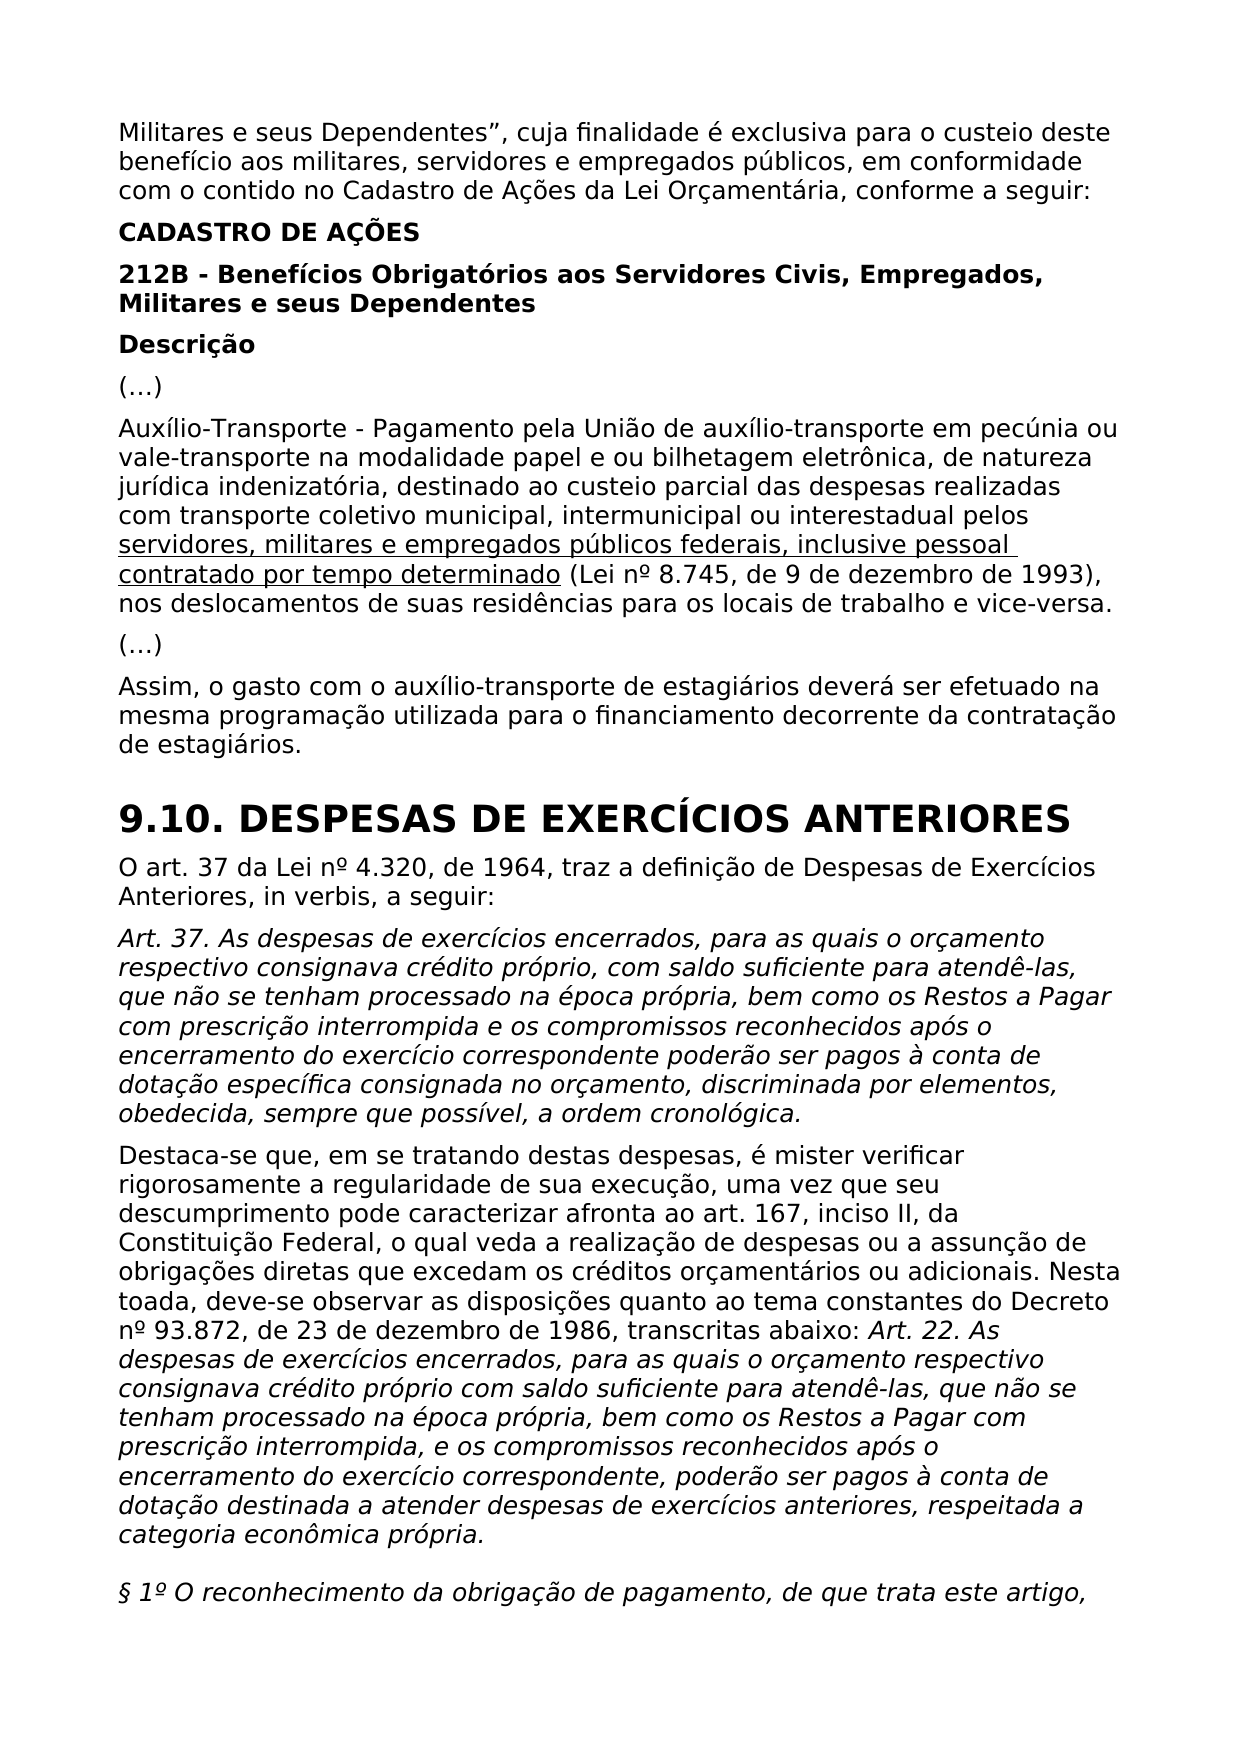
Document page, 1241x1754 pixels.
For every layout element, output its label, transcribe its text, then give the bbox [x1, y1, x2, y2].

text Assim, o gasto com o auxílio-transporte de estagiários deverá ser efetuado na mesma programação utilizada para o financiamento decorrente da contratação de estagiários. [118, 672, 1122, 760]
text Art. 37. As despesas de exercícios encerrados, para as quais o orçamento respectivo consignava crédito próprio, com saldo suficiente para atendê-las, que não se tenham processado na época própria, bem como os Restos a Pagar com prescrição interrompida e os compromissos reconhecidos após o encerramento do exercício correspondente poderão ser pagos à conta de dotação específica consignada no orçamento, discriminada por elementos, obedecida, sempre que possível, a ordem cronológica. [118, 924, 1122, 1128]
text Descrição [118, 331, 1122, 360]
text (…) [118, 372, 1122, 401]
text 212B - Benefícios Obrigatórios aos Servidores Civis, Empregados, Militares e seus Dependentes [118, 260, 1122, 318]
subtitle 9.10. DESPESAS DE EXERCÍCIOS ANTERIORES [118, 797, 1122, 841]
text CADASTRO DE AÇÕES [118, 218, 1122, 247]
text Auxílio-Transporte - Pagamento pela União de auxílio-transporte em pecúnia ou vale-transporte na modalidade papel e ou bilhetagem eletrônica, de natureza jurídica indenizatória, destinado ao custeio parcial das despesas realizadas com transporte coletivo municipal, intermunicipal ou interestadual pelos servidores, militares e empregados públicos federais, inclusive pessoal contratado por tempo determinado (Lei nº 8.745, de 9 de dezembro de 1993), nos deslocamentos de suas residências para os locais de trabalho e vice-versa. [118, 414, 1122, 618]
text Militares e seus Dependentes”, cuja finalidade é exclusiva para o custeio deste benefício aos militares, servidores e empregados públicos, em conformidade com o contido no Cadastro de Ações da Lei Orçamentária, conforme a seguir: [118, 118, 1122, 206]
text O art. 37 da Lei nº 4.320, de 1964, traz a definição de Despesas de Exercícios Anteriores, in verbis, a seguir: [118, 853, 1122, 912]
text Destaca-se que, em se tratando destas despesas, é mister verificar rigorosamente a regularidade de sua execução, uma vez que seu descumprimento pode caracterizar afronta ao art. 167, inciso II, da Constituição Federal, o qual veda a realização de despesas ou a assunção de obrigações diretas que excedam os créditos orçamentários ou adicionais. Nesta toada, deve-se observar as disposições quanto ao tema constantes do Decreto nº 93.872, de 23 de dezembro de 1986, transcritas abaixo: Art. 22. As despesas de exercícios encerrados, para as quais o orçamento respectivo consignava crédito próprio com saldo suficiente para atendê-las, que não se tenham processado na época própria, bem como os Restos a Pagar com prescrição interrompida, e os compromissos reconhecidos após o encerramento do exercício correspondente, poderão ser pagos à conta de dotação destinada a atender despesas de exercícios anteriores, respeitada a categoria econômica própria. § 1º O reconhecimento da obrigação de pagamento, de que trata este artigo, [118, 1141, 1122, 1608]
text (…) [118, 631, 1122, 660]
